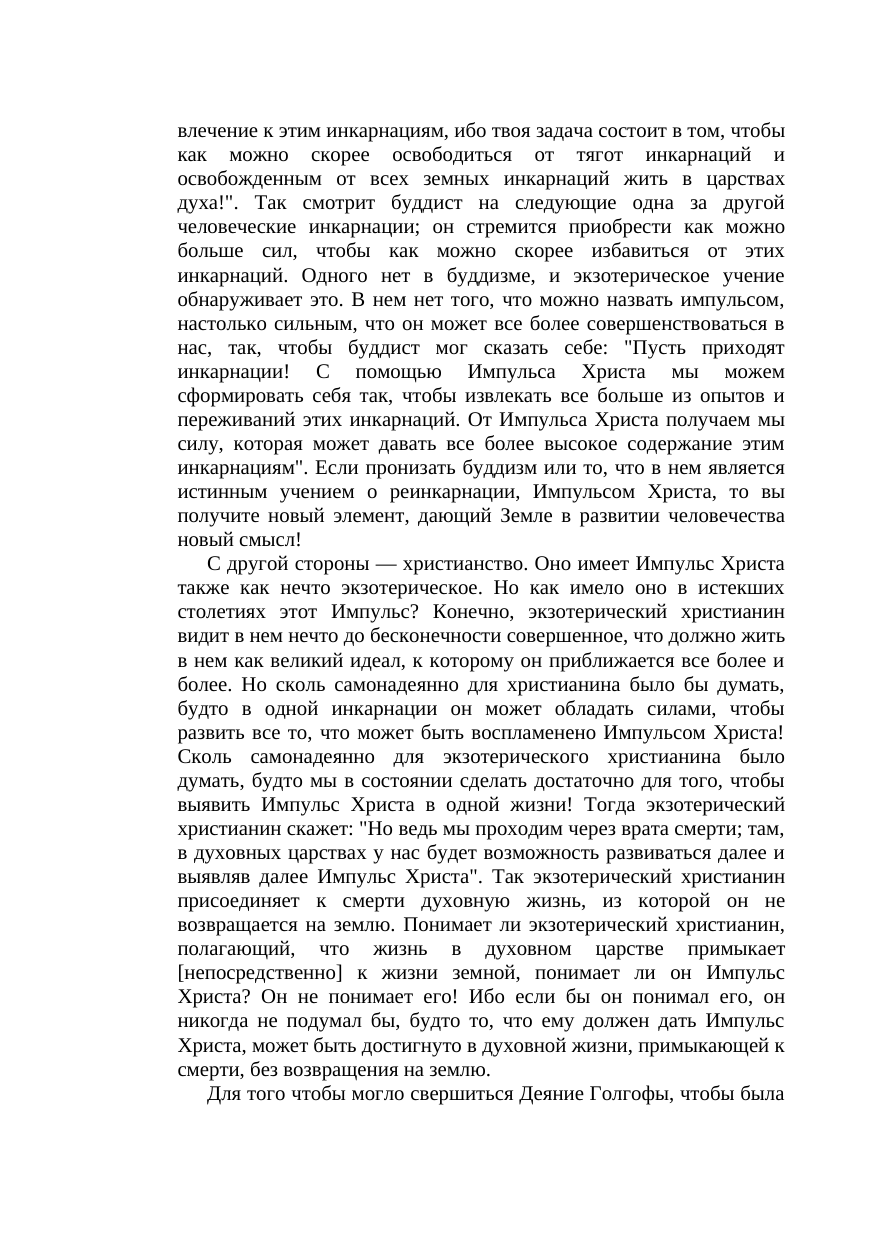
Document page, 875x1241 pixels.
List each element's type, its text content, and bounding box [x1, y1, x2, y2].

text влечение к этим инкарнациям, ибо твоя задача состоит в том, чтобы как можно скорее освободиться от тягот инкарнаций и освобожденным от всех земных инкарнаций жить в царствах духа!". Так смотрит буддист на следующие одна за другой человеческие инкарнации; он стремится приобрести как можно больше сил, чтобы как можно скорее избавиться от этих инкарнаций. Одного нет в буддизме, и экзотерическое учение обнаруживает это. В нем нет того, что можно назвать импульсом, настолько сильным, что он может все более совершенствоваться в нас, так, чтобы буддист мог сказать себе: "Пусть приходят инкарнации! С помощью Импульса Христа мы можем сформировать себя так, чтобы извлекать все больше из опытов и переживаний этих инкарнаций. От Импульса Христа получаем мы силу, которая может давать все более высокое содержание этим инкарнациям". Если пронизать буддизм или то, что в нем является истинным учением о реинкарнации, Импульсом Христа, то вы получите новый элемент, дающий Земле в развитии человечества новый смысл! [177, 118, 786, 551]
text С другой стороны — христианство. Оно имеет Импульс Христа также как нечто экзотерическое. Но как имело оно в истекших столетиях этот Импульс? Конечно, экзотерический христианин видит в нем нечто до бесконечности совершенное, что должно жить в нем как великий идеал, к которому он приближается все более и более. Но сколь самонадеянно для христианина было бы думать, будто в одной инкарнации он может обладать силами, чтобы развить все то, что может быть воспламенено Импульсом Христа! Сколь самонадеянно для экзотерического христианина было думать, будто мы в состоянии сделать достаточно для того, чтобы выявить Импульс Христа в одной жизни! Тогда экзотерический христианин скажет: "Но ведь мы проходим через врата смерти; там, в духовных царствах у нас будет возможность развиваться далее и выявляв далее Импульс Христа". Так экзотерический христианин присоединяет к смерти духовную жизнь, из которой он не возвращается на землю. Понимает ли экзотерический христианин, полагающий, что жизнь в духовном царстве примыкает [непосредственно] к жизни земной, понимает ли он Импульс Христа? Он не понимает его! Ибо если бы он понимал его, он никогда не подумал бы, будто то, что ему должен дать Импульс Христа, может быть достигнуто в духовной жизни, примыкающей к смерти, без возвращения на землю. [177, 551, 786, 1081]
text Для того чтобы могло свершиться Деяние Голгофы, чтобы была [177, 1081, 786, 1105]
